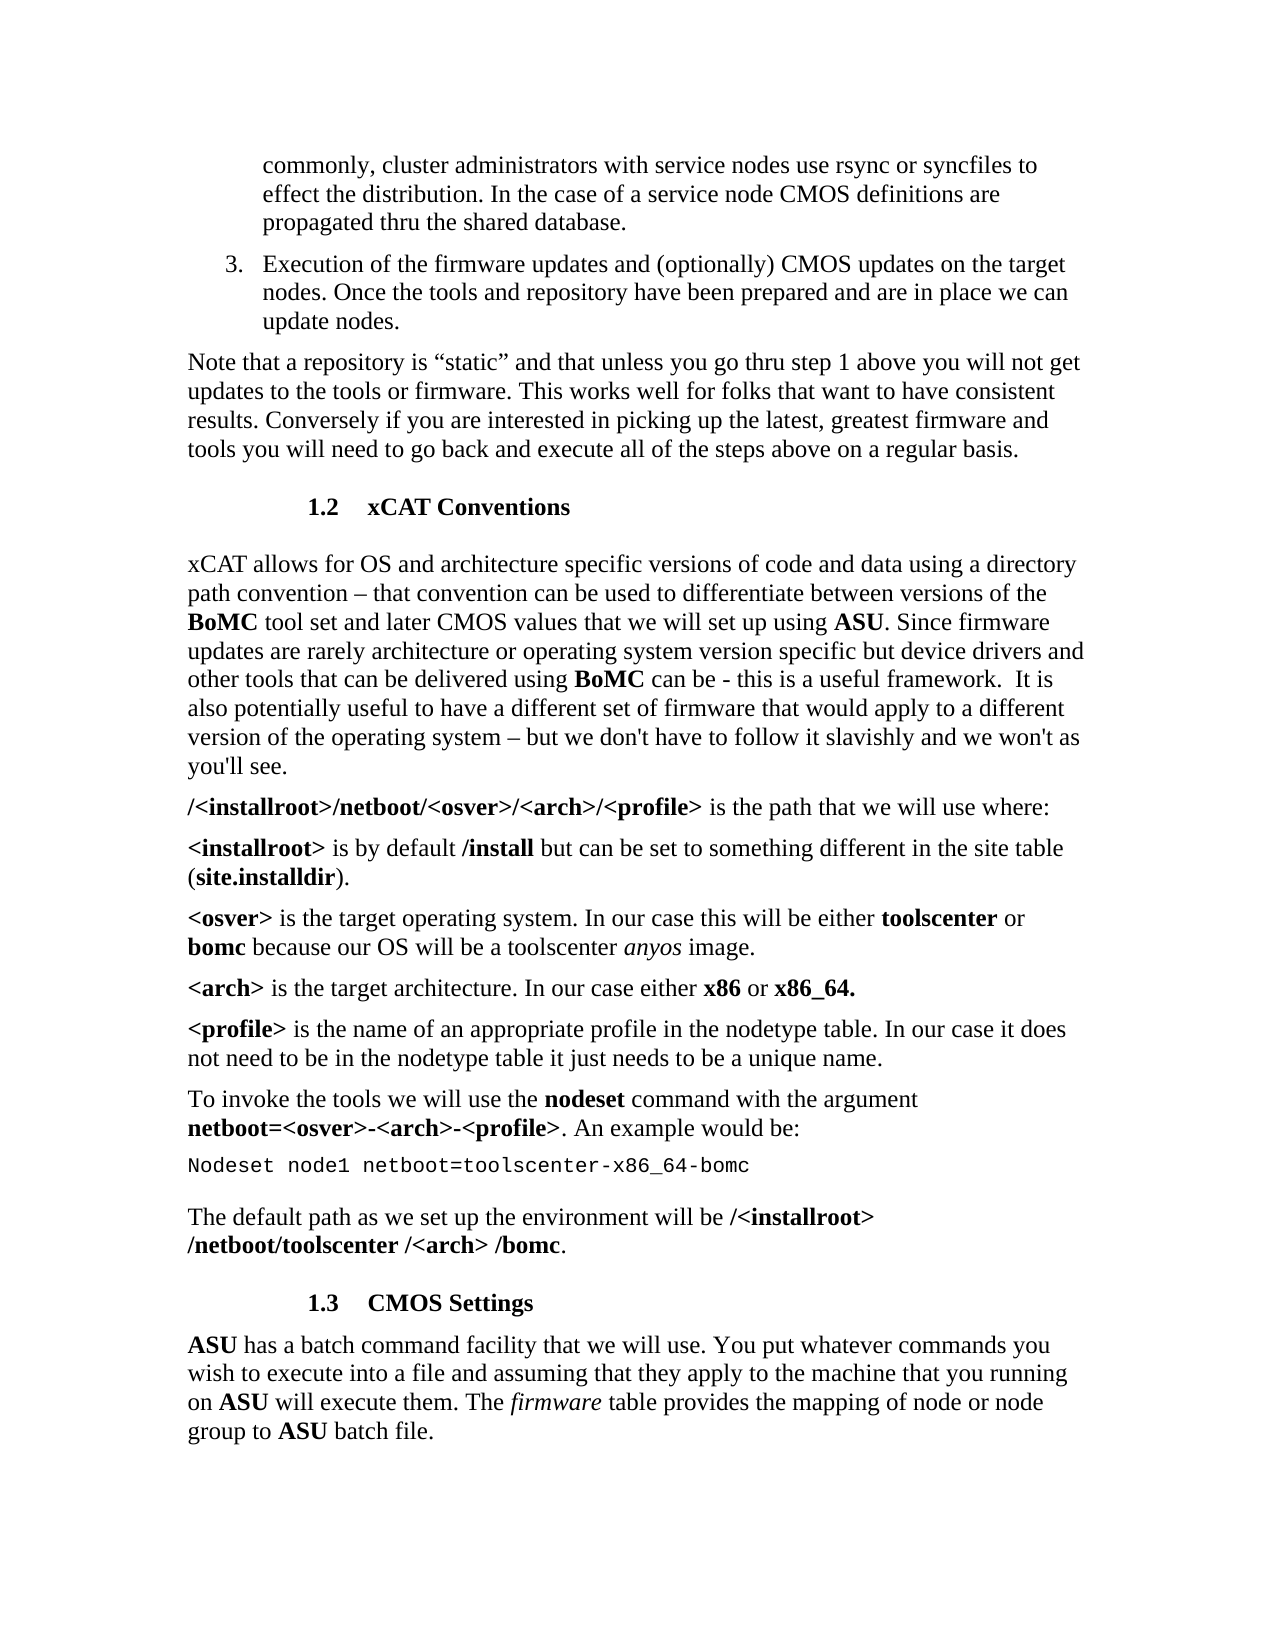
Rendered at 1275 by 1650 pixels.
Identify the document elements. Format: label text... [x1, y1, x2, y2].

subtitle Nodeset node1 netboot=toolscenter-x86_64-bomc [187, 1154, 1087, 1178]
subtitle <installroot> is by default /install but can be set to something different in the site table (site.installdir). [187, 833, 1087, 891]
subtitle To invoke the tools we will use the nodeset command with the argument netboot=<osver>-<arch>-<profile>. An example would be: [187, 1084, 1087, 1142]
subtitle xCAT allows for OS and architecture specific versions of code and data using a directory path convention – that convention can be used to differentiate between versions of the BoMC tool set and later CMOS values that we will set up using ASU. Since firmware updates are rarely architecture or operating system version specific but device drivers and other tools that can be delivered using BoMC can be - this is a useful framework. It is also potentially useful to have a different set of firmware that would apply to a different version of the operating system – but we don't have to follow it slavishly and we won't as you'll see. [187, 549, 1087, 779]
subtitle commonly, cluster administrators with service nodes use rsync or syncfiles to effect the distribution. In the case of a service node CMOS definitions are propagated thru the shared database. [225, 150, 1087, 236]
subtitle <osver> is the target operating system. In our case this will be either toolscenter or bomc because our OS will be a toolscenter anyos image. [187, 903, 1087, 961]
subtitle The default path as we set up the environment will be /<installroot> /netboot/toolscenter /<arch> /bomc. [187, 1202, 1087, 1259]
subtitle ASU has a batch command facility that we will use. You put whatever commands you wish to execute into a file and assuming that they apply to the machine that you running on ASU will execute them. The firmware table provides the mapping of node or node group to ASU batch file. [187, 1330, 1087, 1445]
subtitle <profile> is the name of an appropriate profile in the nodetype table. In our case it does not need to be in the nodetype table it just needs to be a unique name. [187, 1014, 1087, 1072]
subtitle CMOS Settings [307, 1288, 1087, 1317]
subtitle Note that a repository is “static” and that unless you go thru step 1 above you will not get updates to the tools or firmware. This works well for folks that want to have consistent results. Conversely if you are interested in picking up the latest, greatest firmware and tools you will need to go back and execute all of the steps above on a regular basis. [187, 347, 1087, 462]
subtitle <arch> is the target architecture. In our case either x86 or x86_64. [187, 973, 1087, 1002]
subtitle xCAT Conventions [307, 492, 1087, 520]
subtitle Execution of the firmware updates and (optionally) CMOS updates on the target nodes. Once the tools and repository have been prepared and are in place we can update nodes. [225, 249, 1087, 335]
subtitle /<installroot>/netboot/<osver>/<arch>/<profile> is the path that we will use where: [187, 792, 1087, 821]
